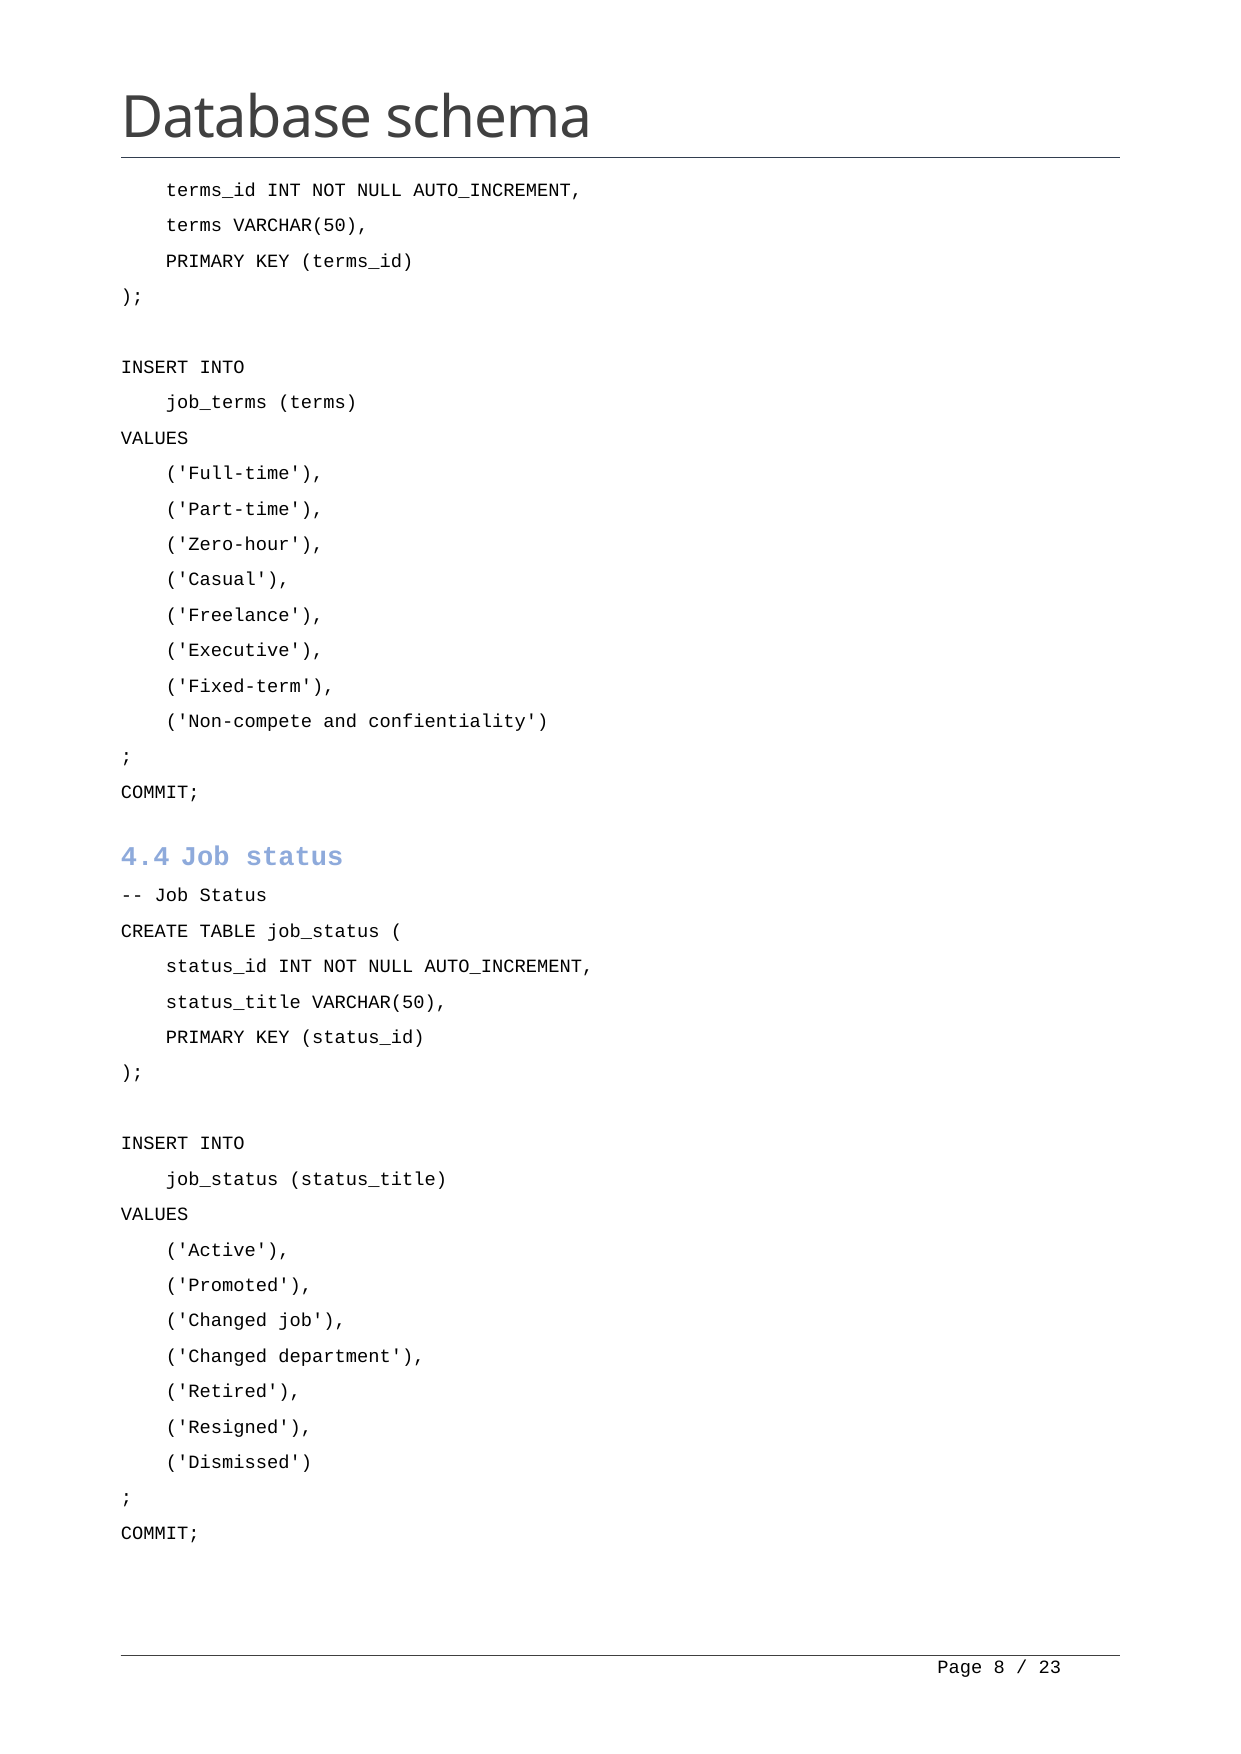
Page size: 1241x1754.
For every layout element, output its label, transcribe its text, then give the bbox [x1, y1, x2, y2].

subtitle Job status [121, 843, 1120, 874]
text terms VARCHAR(50), [121, 216, 1120, 237]
text ('Zero-hour'), [121, 535, 1120, 556]
text ('Fixed-term'), [121, 676, 1120, 698]
text ('Casual'), [121, 570, 1120, 591]
text ('Promoted'), [121, 1276, 1120, 1297]
text ('Non-compete and confientiality') [121, 712, 1120, 733]
text job_terms (terms) [121, 393, 1120, 414]
text -- Job Status [121, 886, 1120, 907]
text PRIMARY KEY (status_id) [121, 1028, 1120, 1049]
text ); [121, 287, 1120, 308]
text terms_id INT NOT NULL AUTO_INCREMENT, [121, 181, 1120, 202]
text ('Retired'), [121, 1382, 1120, 1403]
text ('Changed job'), [121, 1311, 1120, 1332]
text status_id INT NOT NULL AUTO_INCREMENT, [121, 957, 1120, 978]
text COMMIT; [121, 1524, 1120, 1545]
text status_title VARCHAR(50), [121, 992, 1120, 1014]
text INSERT INTO [121, 358, 1120, 379]
text ; [121, 747, 1120, 768]
text PRIMARY KEY (terms_id) [121, 251, 1120, 273]
text ('Dismissed') [121, 1453, 1120, 1474]
text ('Freelance'), [121, 606, 1120, 627]
text COMMIT; [121, 783, 1120, 804]
text VALUES [121, 428, 1120, 450]
text ('Changed department'), [121, 1347, 1120, 1368]
text VALUES [121, 1205, 1120, 1226]
text ('Resigned'), [121, 1417, 1120, 1439]
text job_status (status_title) [121, 1169, 1120, 1191]
text CREATE TABLE job_status ( [121, 922, 1120, 943]
text ; [121, 1488, 1120, 1509]
text ('Executive'), [121, 641, 1120, 662]
text ('Full-time'), [121, 464, 1120, 485]
text ('Active'), [121, 1240, 1120, 1262]
text ('Part-time'), [121, 499, 1120, 521]
text ); [121, 1063, 1120, 1084]
text INSERT INTO [121, 1134, 1120, 1155]
